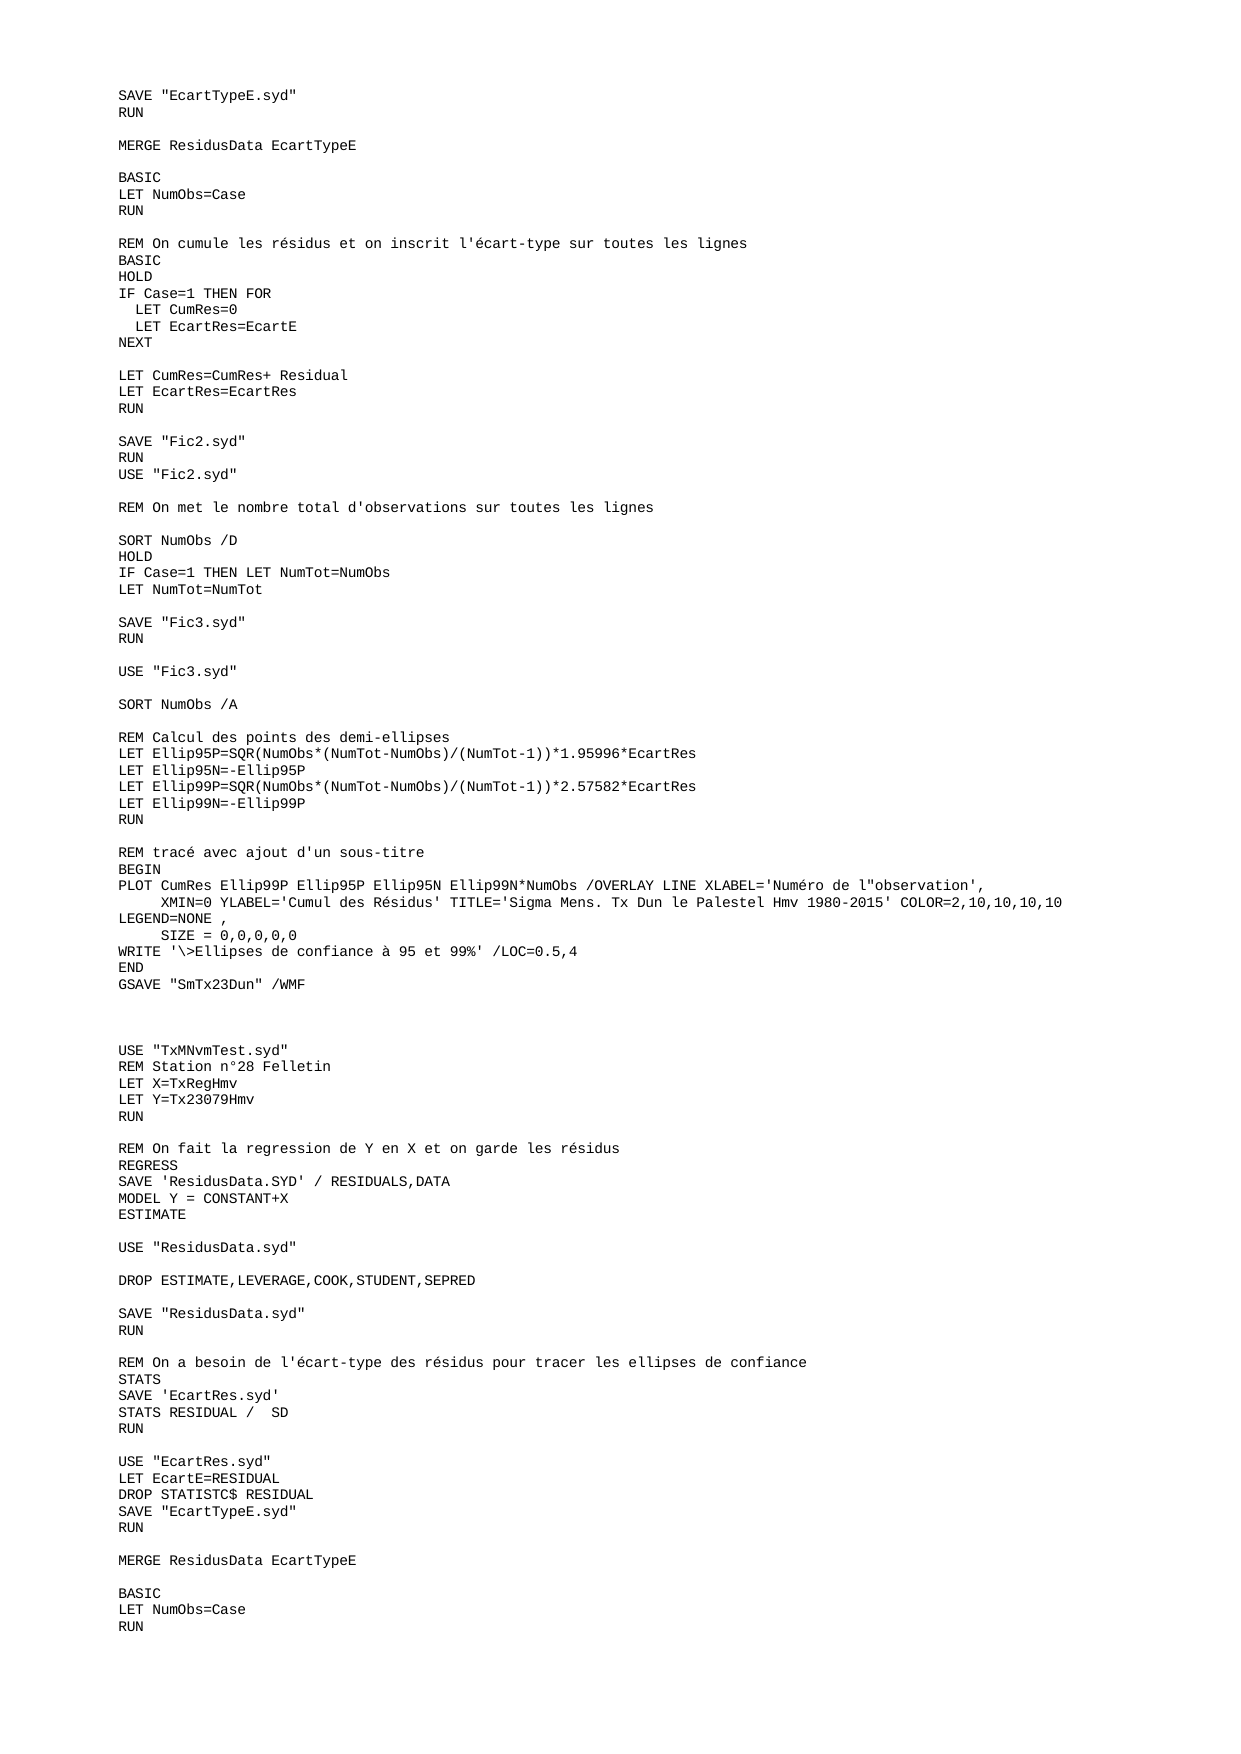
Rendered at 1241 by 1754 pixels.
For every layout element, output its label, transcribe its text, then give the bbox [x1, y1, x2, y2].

text IF Case=1 THEN FOR [118, 286, 1122, 302]
text REM On a besoin de l'écart-type des résidus pour tracer les ellipses de confiance [118, 1356, 1122, 1372]
text END [118, 961, 1122, 977]
text REM On met le nombre total d'observations sur toutes les lignes [118, 500, 1122, 516]
text SAVE 'ResidusData.SYD' / RESIDUALS,DATA [118, 1175, 1122, 1191]
text IF Case=1 THEN LET NumTot=NumObs [118, 566, 1122, 582]
text SAVE "EcartTypeE.syd" [118, 88, 1122, 105]
text RUN [118, 1323, 1122, 1339]
text USE "ResidusData.syd" [118, 1241, 1122, 1257]
text SAVE "EcartTypeE.syd" [118, 1504, 1122, 1520]
text USE "Fic3.syd" [118, 664, 1122, 681]
text RUN [118, 813, 1122, 829]
text MODEL Y = CONSTANT+X [118, 1191, 1122, 1208]
text SAVE "ResidusData.syd" [118, 1306, 1122, 1323]
text DROP STATISTC$ RESIDUAL [118, 1487, 1122, 1504]
text LET CumRes=CumRes+ Residual [118, 368, 1122, 385]
text BASIC [118, 171, 1122, 187]
text SORT NumObs /A [118, 697, 1122, 714]
text BASIC [118, 253, 1122, 269]
text LET EcartRes=EcartE [118, 319, 1122, 335]
text LET Y=Tx23079Hmv [118, 1092, 1122, 1109]
text RUN [118, 204, 1122, 220]
text HOLD [118, 549, 1122, 566]
text DROP ESTIMATE,LEVERAGE,COOK,STUDENT,SEPRED [118, 1273, 1122, 1290]
text REM On cumule les résidus et on inscrit l'écart-type sur toutes les lignes [118, 237, 1122, 253]
text ESTIMATE [118, 1208, 1122, 1224]
text RUN [118, 1520, 1122, 1537]
text RUN [118, 451, 1122, 467]
text REM Station n°28 Felletin [118, 1059, 1122, 1076]
text HOLD [118, 269, 1122, 286]
text SIZE = 0,0,0,0,0 [118, 928, 1122, 944]
text LET X=TxRegHmv [118, 1076, 1122, 1092]
text LET NumObs=Case [118, 187, 1122, 204]
text STATS [118, 1372, 1122, 1389]
text WRITE '\>Ellipses de confiance à 95 et 99%' /LOC=0.5,4 [118, 944, 1122, 961]
text USE "EcartRes.syd" [118, 1454, 1122, 1471]
text XMIN=0 YLABEL='Cumul des Résidus' TITLE='Sigma Mens. Tx Dun le Palestel Hmv 1980-2015' COLOR=2,10,10,10,10 LEGEND=NONE , [118, 895, 1122, 928]
text RUN [118, 632, 1122, 648]
text RUN [118, 1422, 1122, 1438]
text GSAVE "SmTx23Dun" /WMF [118, 977, 1122, 994]
text MERGE ResidusData EcartTypeE [118, 1553, 1122, 1570]
text LET NumObs=Case [118, 1603, 1122, 1619]
text LET EcartE=RESIDUAL [118, 1471, 1122, 1487]
text LET CumRes=0 [118, 302, 1122, 319]
text BEGIN [118, 862, 1122, 878]
text SAVE "Fic2.syd" [118, 434, 1122, 451]
text NEXT [118, 335, 1122, 352]
text LET Ellip95P=SQR(NumObs*(NumTot-NumObs)/(NumTot-1))*1.95996*EcartRes [118, 747, 1122, 763]
text SAVE 'EcartRes.syd' [118, 1389, 1122, 1405]
text LET NumTot=NumTot [118, 582, 1122, 599]
text SORT NumObs /D [118, 533, 1122, 549]
text RUN [118, 401, 1122, 418]
text REGRESS [118, 1158, 1122, 1175]
text STATS RESIDUAL / SD [118, 1405, 1122, 1422]
text REM tracé avec ajout d'un sous-titre [118, 846, 1122, 862]
text MERGE ResidusData EcartTypeE [118, 138, 1122, 154]
text LET Ellip99P=SQR(NumObs*(NumTot-NumObs)/(NumTot-1))*2.57582*EcartRes [118, 780, 1122, 796]
text USE "TxMNvmTest.syd" [118, 1043, 1122, 1059]
text REM Calcul des points des demi-ellipses [118, 730, 1122, 747]
text SAVE "Fic3.syd" [118, 615, 1122, 632]
text USE "Fic2.syd" [118, 467, 1122, 483]
text RUN [118, 1109, 1122, 1125]
text BASIC [118, 1586, 1122, 1603]
text LET EcartRes=EcartRes [118, 385, 1122, 401]
text LET Ellip99N=-Ellip99P [118, 796, 1122, 813]
text PLOT CumRes Ellip99P Ellip95P Ellip95N Ellip99N*NumObs /OVERLAY LINE XLABEL='Numéro de l"observation', [118, 878, 1122, 895]
text RUN [118, 1619, 1122, 1636]
text REM On fait la regression de Y en X et on garde les résidus [118, 1142, 1122, 1158]
text RUN [118, 105, 1122, 121]
text LET Ellip95N=-Ellip95P [118, 763, 1122, 780]
